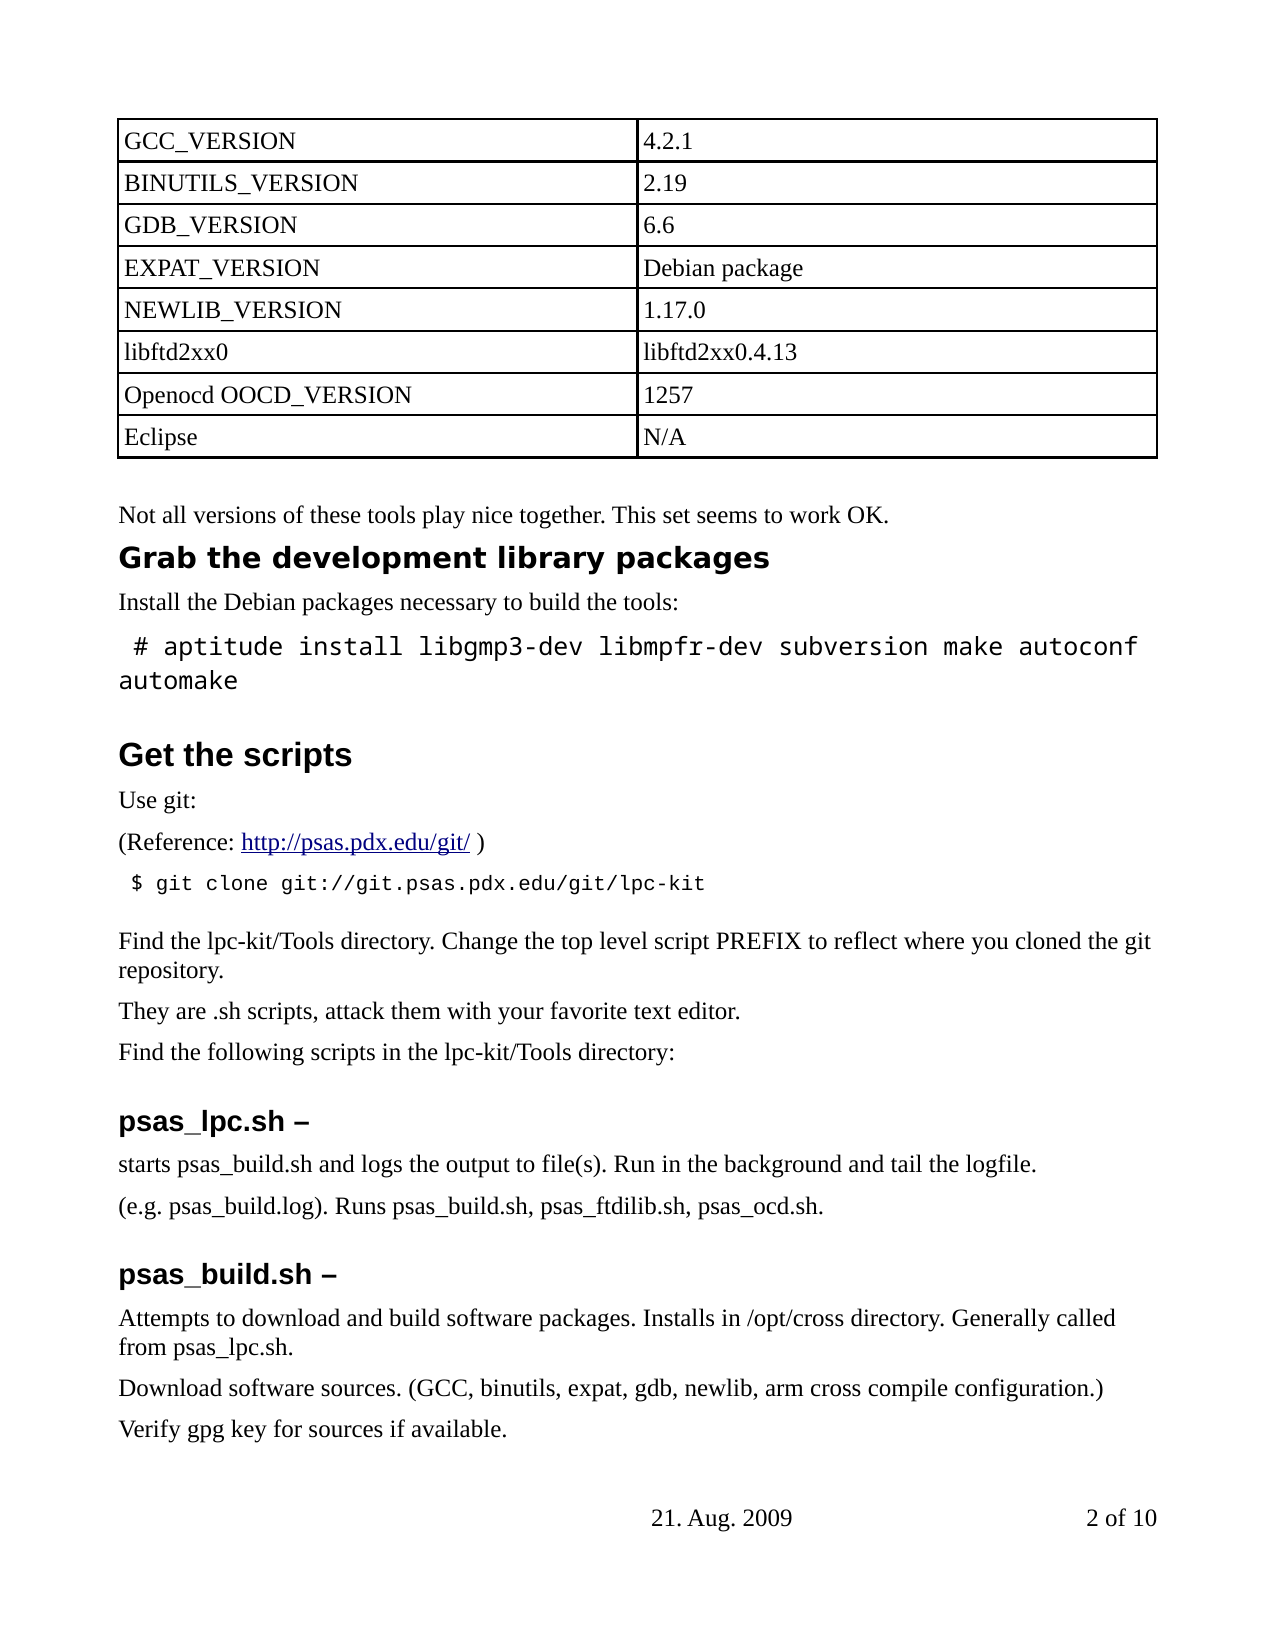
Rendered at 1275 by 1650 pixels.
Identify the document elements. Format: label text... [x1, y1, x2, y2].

table_cell EXPAT_VERSION [119, 247, 636, 287]
text $ git clone git://git.psas.pdx.edu/git/lpc-kit [118, 868, 1157, 897]
table_cell Eclipse [119, 416, 636, 456]
text (Reference: http://psas.pdx.edu/git/ ) [118, 827, 1157, 856]
text Use git: [118, 786, 1157, 814]
table_cell 2.19 [639, 163, 1156, 203]
text Not all versions of these tools play nice together. This set seems to work OK. [118, 500, 1157, 528]
table_cell 4.2.1 [639, 120, 1156, 160]
text Install the Debian packages necessary to build the tools: [118, 587, 1157, 616]
text Grab the development library packages [118, 541, 1157, 575]
subtitle psas_build.sh – [118, 1257, 1157, 1291]
text # aptitude install libgmp3-dev libmpfr-dev subversion make autoconf automake [118, 629, 1157, 697]
text They are .sh scripts, attack them with your favorite text editor. [118, 996, 1157, 1025]
table_cell GDB_VERSION [119, 205, 636, 245]
table_cell 1.17.0 [639, 289, 1156, 329]
table_cell Openocd OOCD_VERSION [119, 374, 636, 414]
text (e.g. psas_build.log). Runs psas_build.sh, psas_ftdilib.sh, psas_ocd.sh. [118, 1191, 1157, 1219]
text Find the lpc-kit/Tools directory. Change the top level script PREFIX to reflect where you cloned the git repository. [118, 926, 1157, 983]
table_cell libftd2xx0.4.13 [639, 332, 1156, 372]
subtitle psas_lpc.sh – [118, 1103, 1157, 1137]
text Download software sources. (GCC, binutils, expat, gdb, newlib, arm cross compile configuration.) [118, 1373, 1157, 1402]
table_cell 6.6 [639, 205, 1156, 245]
text Find the following scripts in the lpc-kit/Tools directory: [118, 1037, 1157, 1066]
table_cell N/A [639, 416, 1156, 456]
table_cell Debian package [639, 247, 1156, 287]
text Attempts to download and build software packages. Installs in /opt/cross directory. Generally called from psas_lpc.sh. [118, 1303, 1157, 1361]
table_cell libftd2xx0 [119, 332, 636, 372]
table_cell NEWLIB_VERSION [119, 289, 636, 329]
text starts psas_build.sh and logs the output to file(s). Run in the background and tail the logfile. [118, 1149, 1157, 1178]
table_cell BINUTILS_VERSION [119, 163, 636, 203]
table_cell 1257 [639, 374, 1156, 414]
table_cell GCC_VERSION [119, 120, 636, 160]
text Verify gpg key for sources if available. [118, 1414, 1157, 1443]
subtitle Get the scripts [118, 734, 1157, 773]
